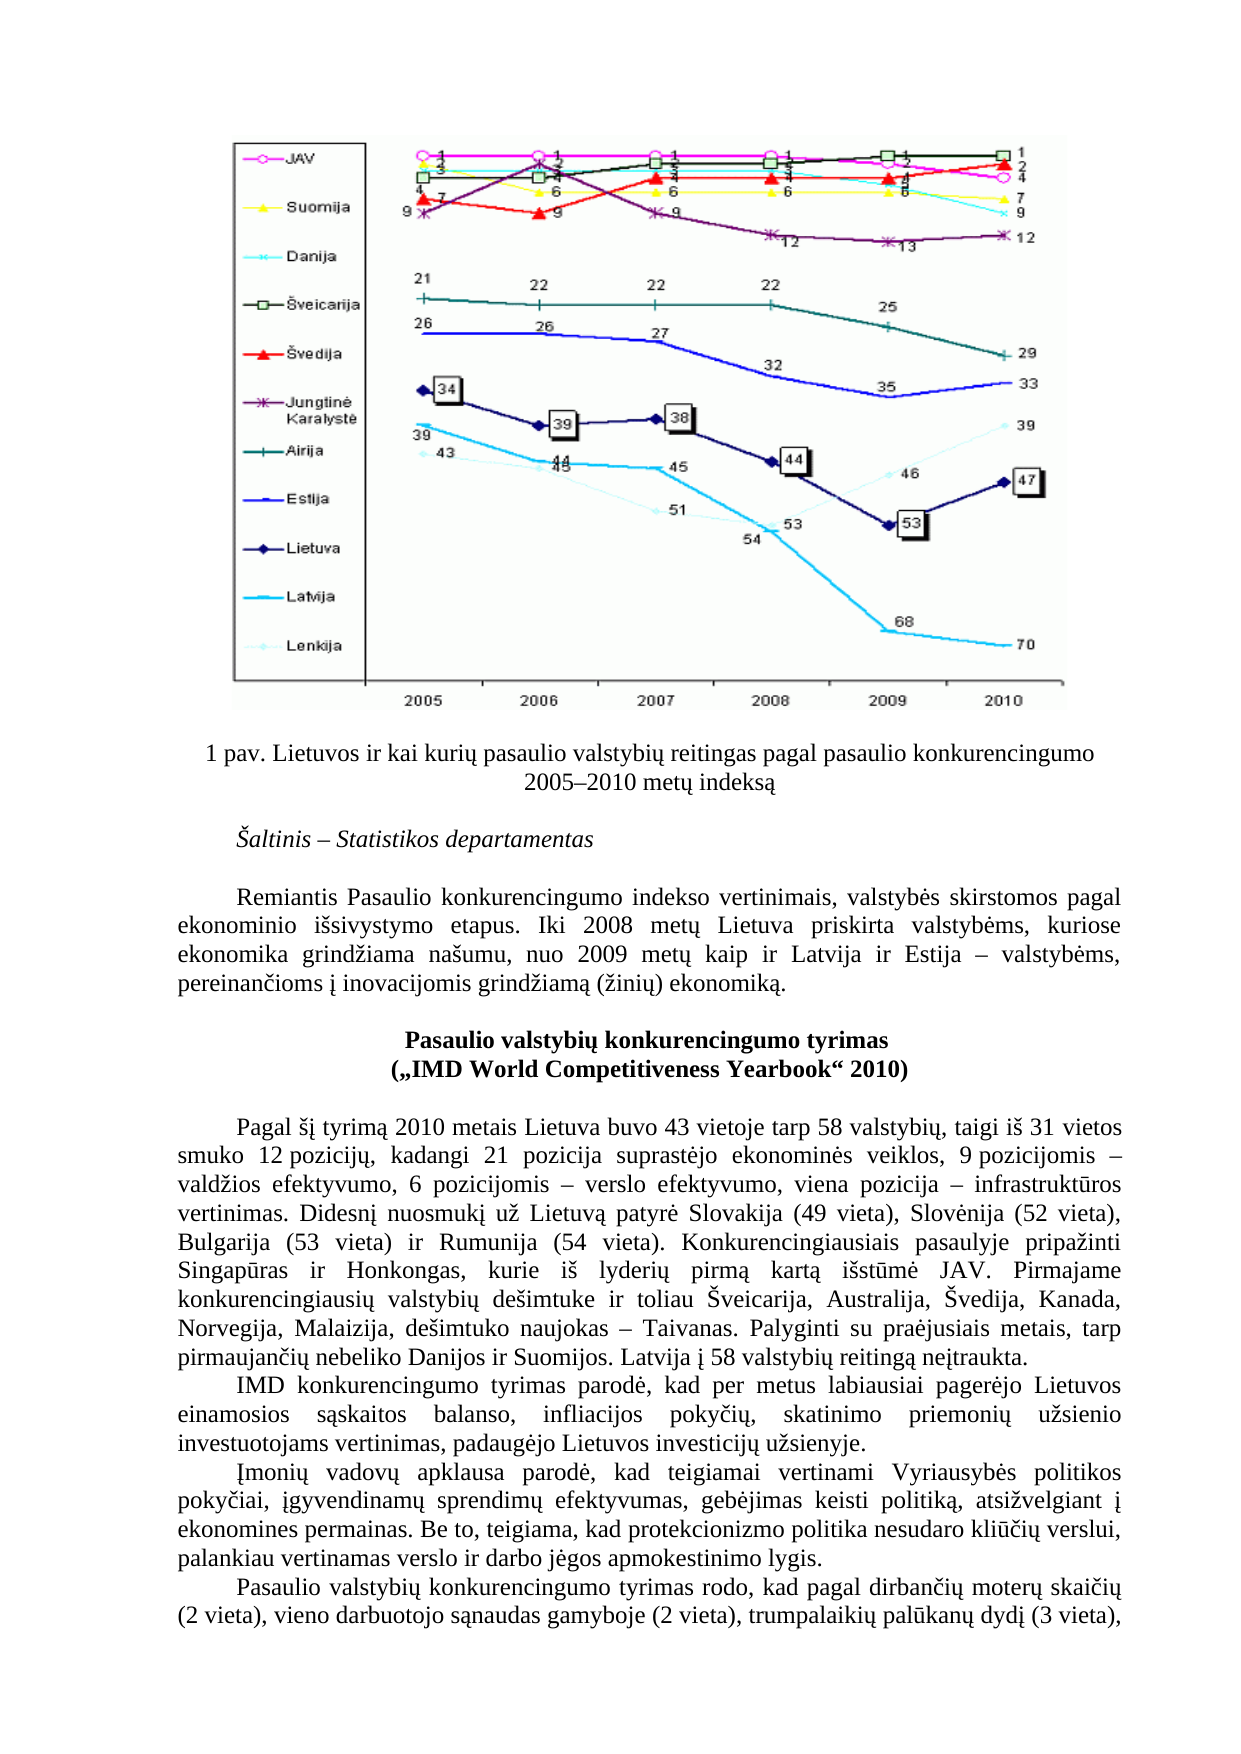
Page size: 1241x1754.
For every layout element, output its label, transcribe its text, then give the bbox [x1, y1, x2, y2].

text Pasaulio valstybių konkurencingumo tyrimas („IMD World Competitiveness Yearbook“ 2010) [177, 1026, 1122, 1083]
text Pagal šį tyrimą 2010 metais Lietuva buvo 43 vietoje tarp 58 valstybių, taigi iš 31 vietos smuko 12 pozicijų, kadangi 21 pozicija suprastėjo ekonominės veiklos, 9 pozicijomis – valdžios efektyvumo, 6 pozicijomis – verslo efektyvumo, viena pozicija – infrastruktūros vertinimas. Didesnį nuosmukį už Lietuvą patyrė Slovakija (49 vieta), Slovėnija (52 vieta), Bulgarija (53 vieta) ir Rumunija (54 vieta). Konkurencingiausiais pasaulyje pripažinti Singapūras ir Honkongas, kurie iš lyderių pirmą kartą išstūmė JAV. Pirmajame konkurencingiausių valstybių dešimtuke ir toliau Šveicarija, Australija, Švedija, Kanada, Norvegija, Malaizija, dešimtuko naujokas – Taivanas. Palyginti su praėjusiais metais, tarp pirmaujančių nebeliko Danijos ir Suomijos. Latvija į 58 valstybių reitingą neįtraukta. [177, 1112, 1122, 1371]
text Remiantis Pasaulio konkurencingumo indekso vertinimais, valstybės skirstomos pagal ekonominio išsivystymo etapus. Iki 2008 metų Lietuva priskirta valstybėms, kuriose ekonomika grindžiama našumu, nuo 2009 metų kaip ir Latvija ir Estija – valstybėms, pereinančioms į inovacijomis grindžiamą (žinių) ekonomiką. [177, 882, 1122, 997]
text Šaltinis – Statistikos departamentas [177, 824, 1122, 853]
text 1 pav. Lietuvos ir kai kurių pasaulio valstybių reitingas pagal pasaulio konkurencingumo 2005–2010 metų indeksą [177, 738, 1122, 796]
text Pasaulio valstybių konkurencingumo tyrimas rodo, kad pagal dirbančių moterų skaičių (2 vieta), vieno darbuotojo sąnaudas gamyboje (2 vieta), trumpalaikių palūkanų dydį (3 vieta), [177, 1572, 1122, 1629]
text Įmonių vadovų apklausa parodė, kad teigiamai vertinami Vyriausybės politikos pokyčiai, įgyvendinamų sprendimų efektyvumas, gebėjimas keisti politiką, atsižvelgiant į ekonomines permainas. Be to, teigiama, kad protekcionizmo politika nesudaro kliūčių verslui, palankiau vertinamas verslo ir darbo jėgos apmokestinimo lygis. [177, 1457, 1122, 1572]
text IMD konkurencingumo tyrimas parodė, kad per metus labiausiai pagerėjo Lietuvos einamosios sąskaitos balanso, infliacijos pokyčių, skatinimo priemonių užsienio investuotojams vertinimas, padaugėjo Lietuvos investicijų užsienyje. [177, 1371, 1122, 1457]
